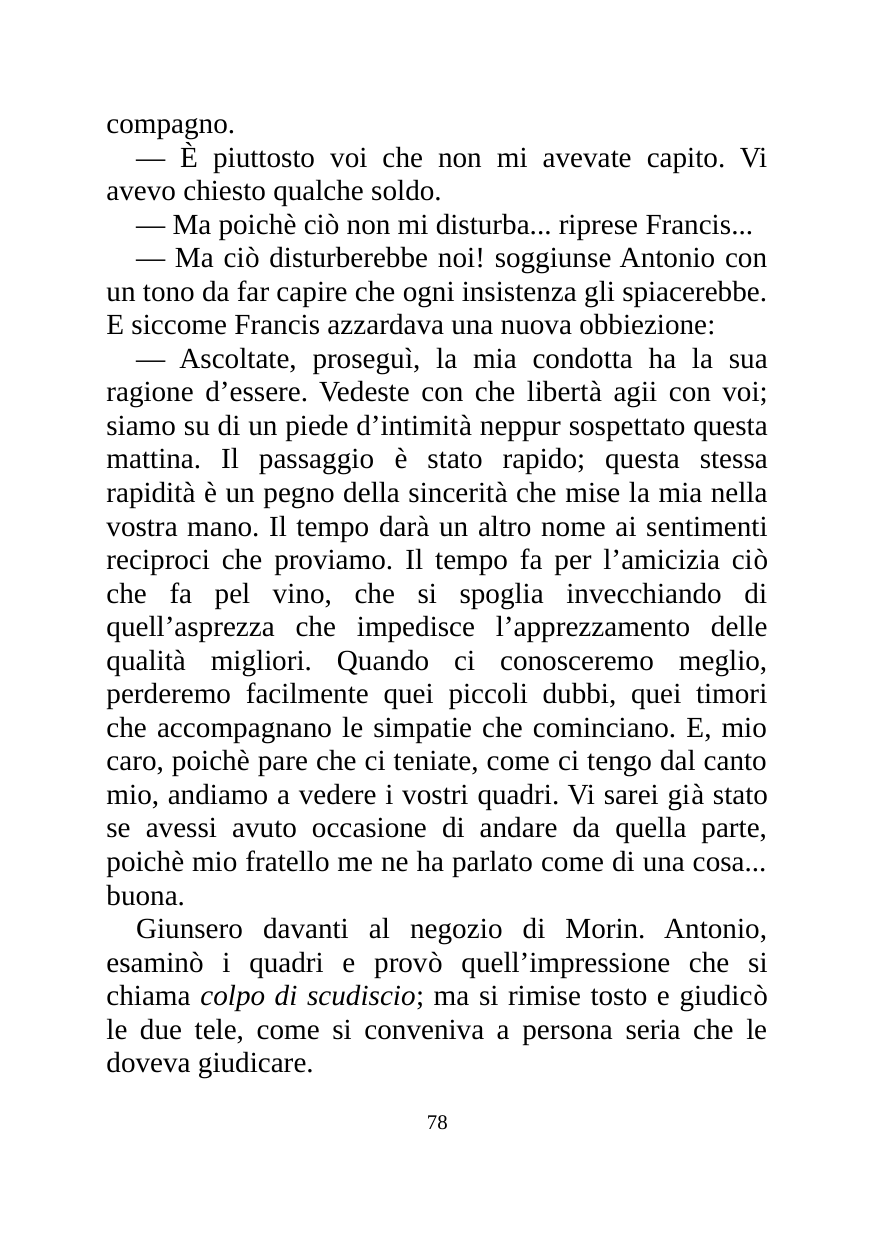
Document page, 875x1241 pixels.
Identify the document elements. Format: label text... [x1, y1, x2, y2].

text — È piuttosto voi che non mi avevate capito. Vi avevo chiesto qualche soldo. [106, 140, 768, 207]
text — Ma poichè ciò non mi disturba... riprese Francis... [106, 207, 768, 240]
text — Ascoltate, proseguì, la mia condotta ha la sua ragione d’essere. Vedeste con che libertà agii con voi; siamo su di un piede d’intimità neppur sospettato questa mattina. Il passaggio è stato rapido; questa stessa rapidità è un pegno della sincerità che mise la mia nella vostra mano. Il tempo darà un altro nome ai sentimenti reciproci che proviamo. Il tempo fa per l’amicizia ciò che fa pel vino, che si spoglia invecchiando di quell’asprezza che impedisce l’apprezzamento delle qualità migliori. Quando ci conosceremo meglio, perderemo facilmente quei piccoli dubbi, quei timori che accompagnano le simpatie che cominciano. E, mio caro, poichè pare che ci teniate, come ci tengo dal canto mio, andiamo a vedere i vostri quadri. Vi sarei già stato se avessi avuto occasione di andare da quella parte, poichè mio fratello me ne ha parlato come di una cosa... buona. [106, 341, 768, 911]
text Giunsero davanti al negozio di Morin. Antonio, esaminò i quadri e provò quell’impressione che si chiama colpo di scudiscio; ma si rimise tosto e giudicò le due tele, come si conveniva a persona seria che le doveva giudicare. [106, 911, 768, 1079]
text compagno. [106, 106, 768, 140]
text — Ma ciò disturberebbe noi! soggiunse Antonio con un tono da far capire che ogni insistenza gli spiacerebbe. E siccome Francis azzardava una nuova obbiezione: [106, 240, 768, 341]
